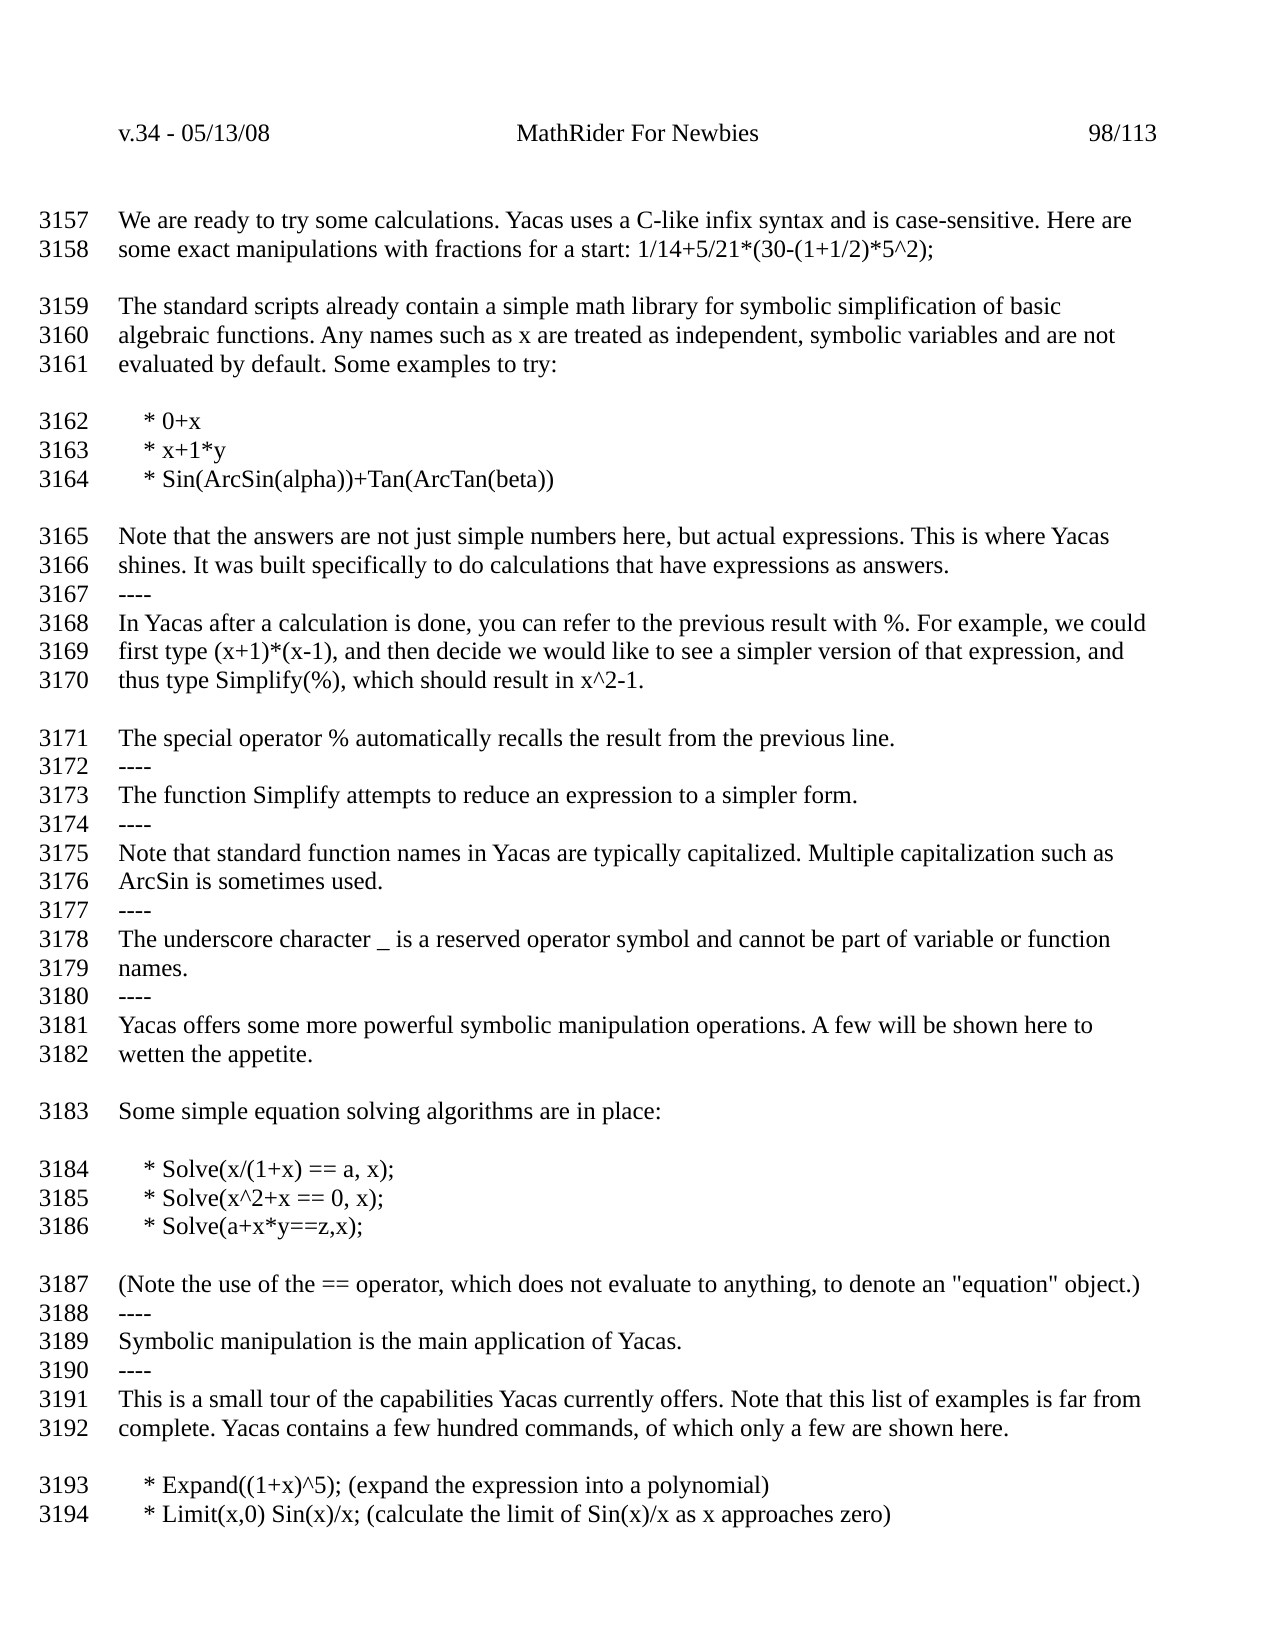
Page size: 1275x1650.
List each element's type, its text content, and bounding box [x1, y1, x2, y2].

text * Solve(a+x*y==z,x); [118, 1211, 1157, 1240]
text * Limit(x,0) Sin(x)/x; (calculate the limit of Sin(x)/x as x approaches zero) [118, 1499, 1157, 1528]
text * Sin(ArcSin(alpha))+Tan(ArcTan(beta)) [118, 464, 1157, 493]
text ---- [118, 809, 1157, 838]
text The standard scripts already contain a simple math library for symbolic simplification of basic algebraic functions. Any names such as x are treated as independent, symbolic variables and are not evaluated by default. Some examples to try: [118, 291, 1157, 378]
text ---- [118, 1355, 1157, 1384]
text The underscore character _ is a reserved operator symbol and cannot be part of variable or function names. [118, 924, 1157, 981]
text Some simple equation solving algorithms are in place: [118, 1096, 1157, 1125]
text ---- [118, 751, 1157, 780]
text Symbolic manipulation is the main application of Yacas. [118, 1326, 1157, 1355]
text We are ready to try some calculations. Yacas uses a C-like infix syntax and is case-sensitive. Here are some exact manipulations with fractions for a start: 1/14+5/21*(30-(1+1/2)*5^2); [118, 205, 1157, 263]
text (Note the use of the == operator, which does not evaluate to anything, to denote an "equation" object.) [118, 1269, 1157, 1298]
text * Solve(x^2+x == 0, x); [118, 1183, 1157, 1211]
text ---- [118, 1298, 1157, 1326]
text * 0+x [118, 406, 1157, 435]
text ---- [118, 981, 1157, 1010]
text * Expand((1+x)^5); (expand the expression into a polynomial) [118, 1470, 1157, 1499]
text ---- [118, 579, 1157, 608]
text * x+1*y [118, 435, 1157, 464]
text The function Simplify attempts to reduce an expression to a simpler form. [118, 780, 1157, 809]
text * Solve(x/(1+x) == a, x); [118, 1154, 1157, 1183]
text Yacas offers some more powerful symbolic manipulation operations. A few will be shown here to wetten the appetite. [118, 1010, 1157, 1068]
text In Yacas after a calculation is done, you can refer to the previous result with %. For example, we could first type (x+1)*(x-1), and then decide we would like to see a simpler version of that expression, and thus type Simplify(%), which should result in x^2-1. [118, 608, 1157, 694]
text This is a small tour of the capabilities Yacas currently offers. Note that this list of examples is far from complete. Yacas contains a few hundred commands, of which only a few are shown here. [118, 1384, 1157, 1441]
text Note that standard function names in Yacas are typically capitalized. Multiple capitalization such as ArcSin is sometimes used. [118, 838, 1157, 895]
text The special operator % automatically recalls the result from the previous line. [118, 723, 1157, 751]
text Note that the answers are not just simple numbers here, but actual expressions. This is where Yacas shines. It was built specifically to do calculations that have expressions as answers. [118, 521, 1157, 579]
text ---- [118, 895, 1157, 924]
